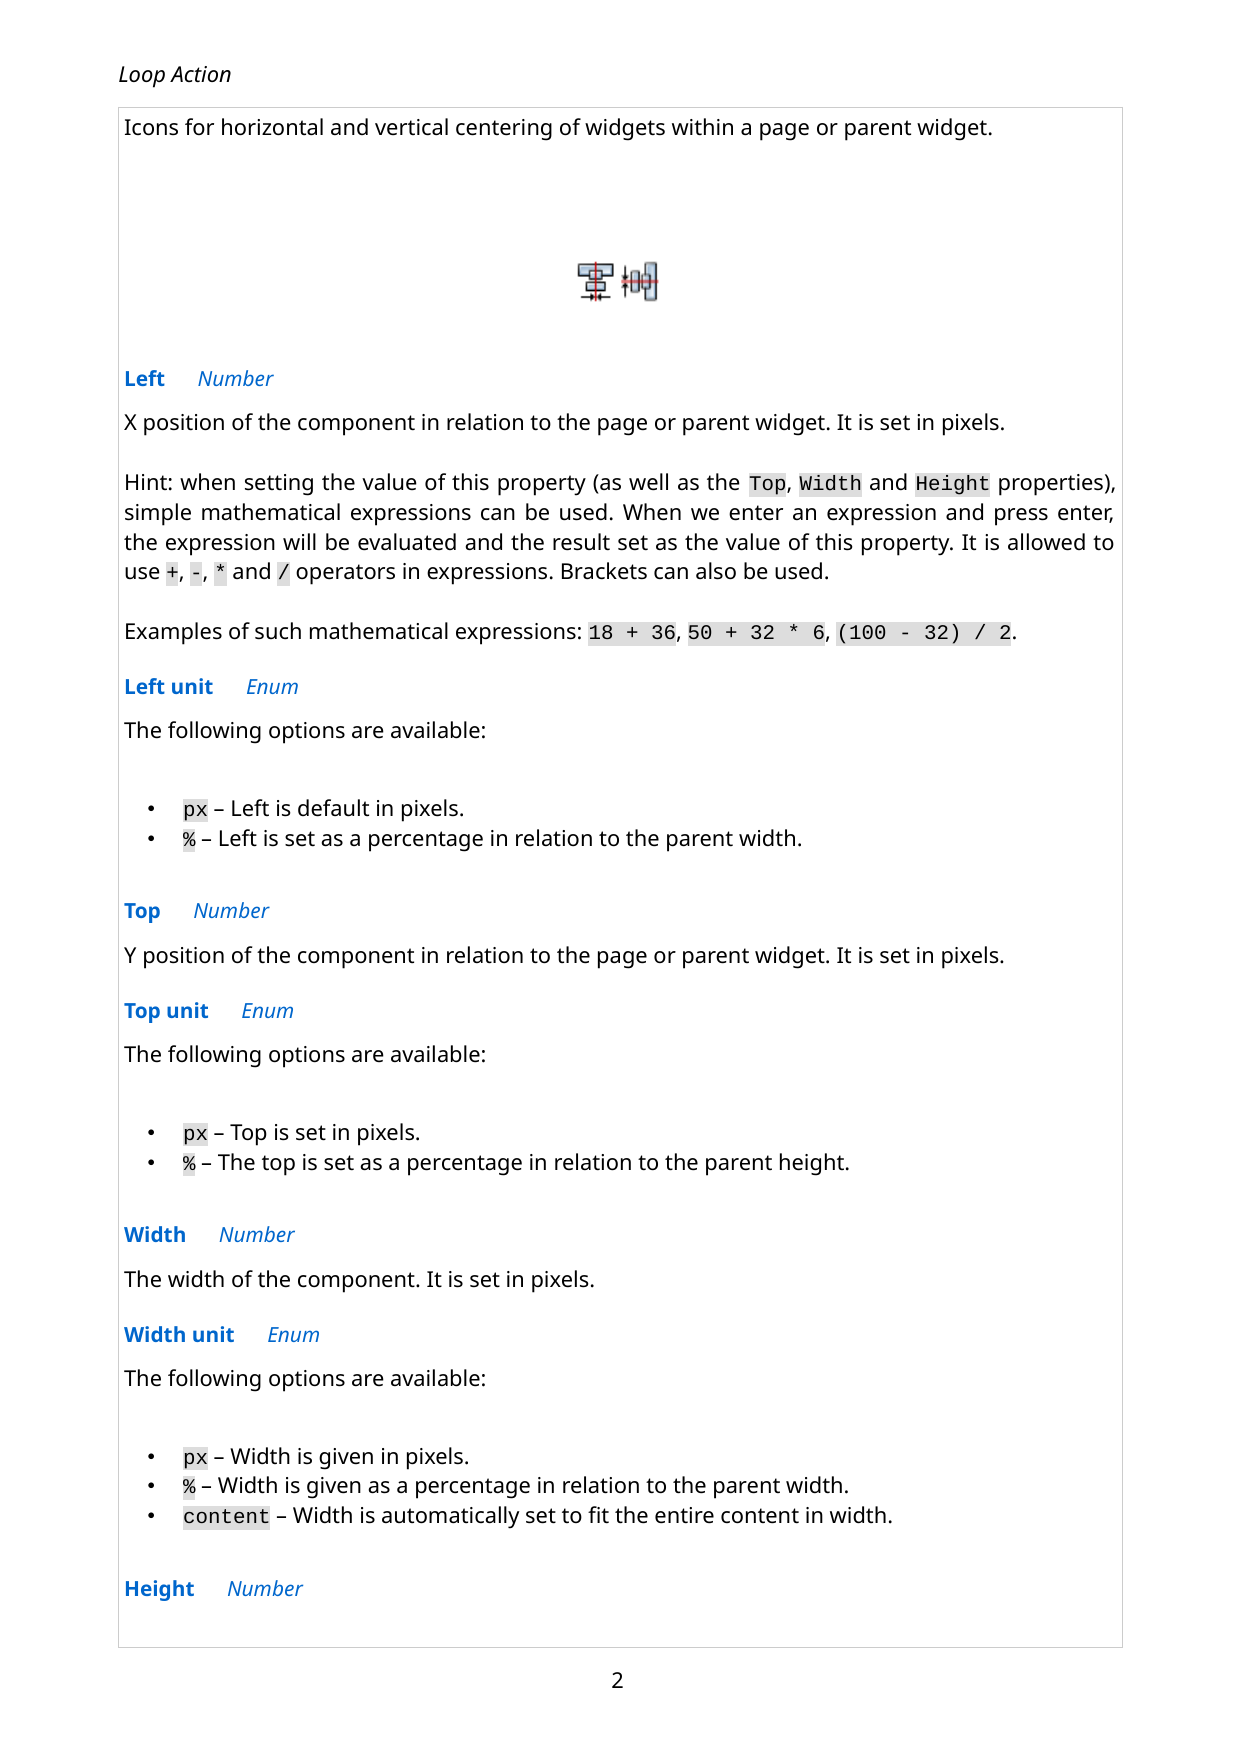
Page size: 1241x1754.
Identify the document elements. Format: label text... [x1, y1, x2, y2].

table_cell Icons for horizontal and vertical centering of widgets within a page or parent widget. [119, 108, 1122, 254]
table_cell Left Number X position of the component in relation to the page or parent widget. It is set in pixels. Hint: when setting the value of this property (as well as the Top, Width and Height properties), simple mathematical expressions can be used. When we enter an expression and press enter, the expression will be evaluated and the result set as the value of this property. It is allowed to use +, -, * and / operators in expressions. Brackets can also be used. Examples of such mathematical expressions: 18 + 36, 50 + 32 * 6, (100 - 32) / 2. Left unit Enum The following options are available: px – Left is default in pixels. % – Left is set as a percentage in relation to the parent width. Top Number Y position of the component in relation to the page or parent widget. It is set in pixels. Top unit Enum The following options are available: px – Top is set in pixels. % – The top is set as a percentage in relation to the parent height. Width Number The width of the component. It is set in pixels. Width unit Enum The following options are available: px – Width is given in pixels. % – Width is given as a percentage in relation to the parent width. content – Width is automatically set to fit the entire content in width. Height Number [119, 255, 1122, 1647]
picture [572, 254, 668, 308]
